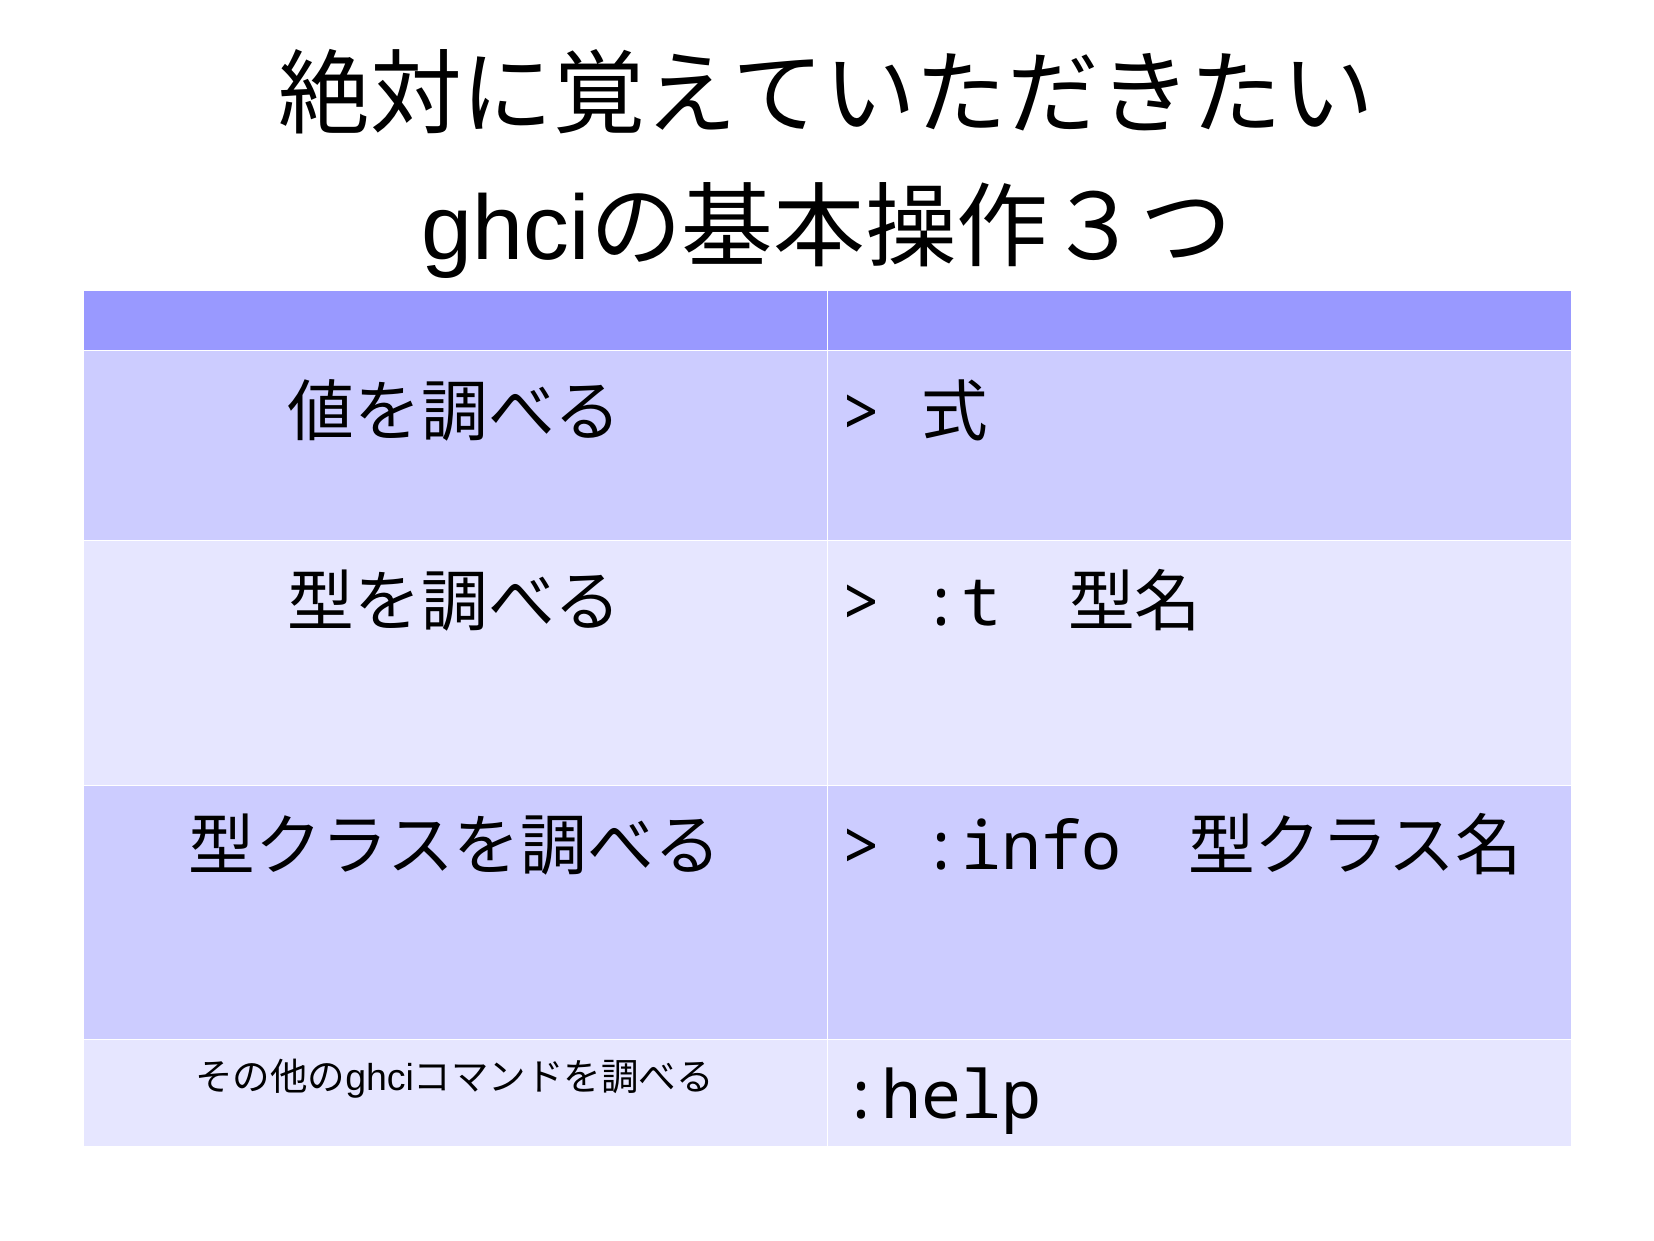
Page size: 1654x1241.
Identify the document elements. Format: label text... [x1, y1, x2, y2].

table_cell 型クラスを調べる [84, 786, 827, 1039]
table_cell > 式 [828, 351, 1571, 540]
table_cell > :info 型クラス名 [828, 786, 1571, 1039]
table_header [84, 291, 827, 350]
table_cell :help [828, 1040, 1571, 1146]
title 絶対に覚えていただきたい ghciの基本操作３つ [82, 49, 1571, 257]
table_header [828, 291, 1571, 350]
table_cell その他のghciコマンドを調べる [84, 1040, 827, 1146]
table_cell > :t 型名 [828, 541, 1571, 785]
table_cell 型を調べる [84, 541, 827, 785]
table_cell 値を調べる [84, 351, 827, 540]
